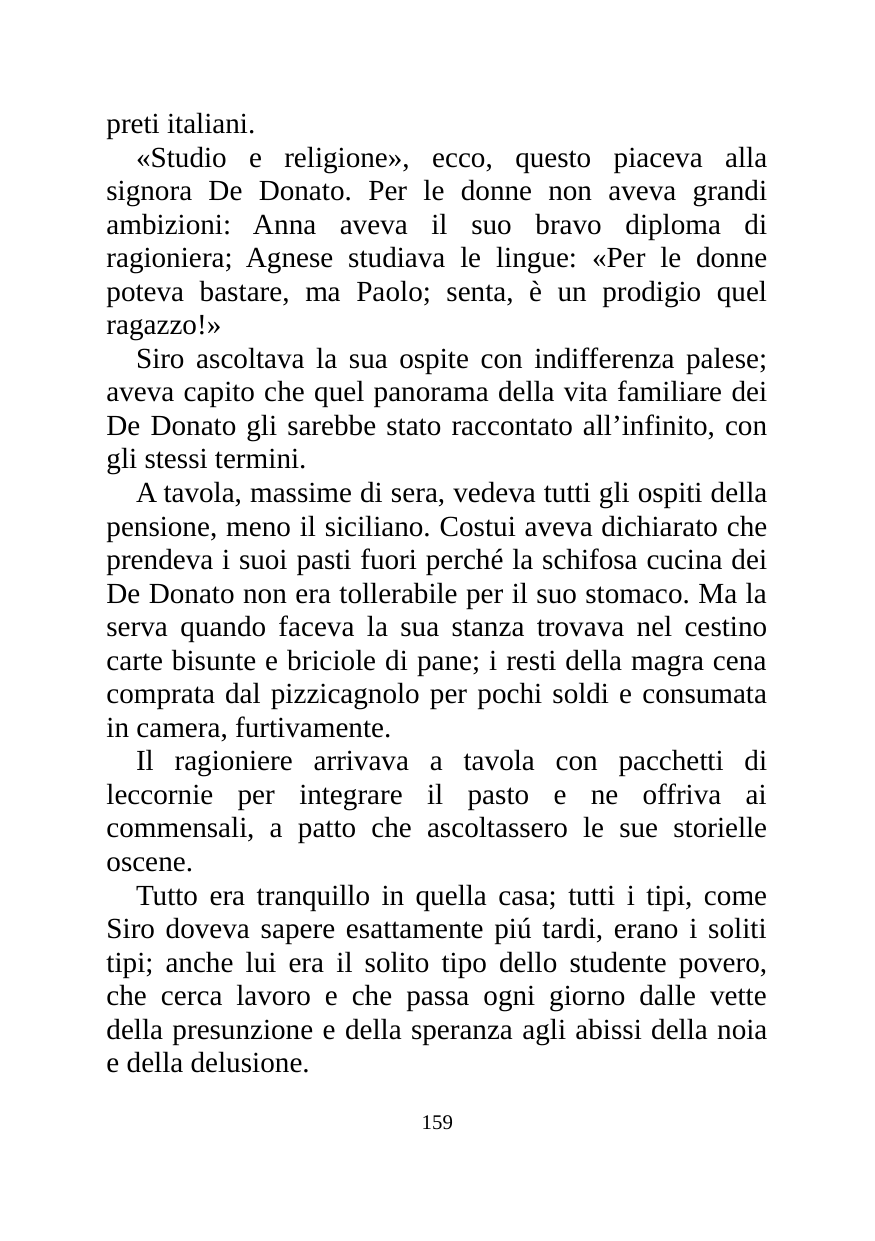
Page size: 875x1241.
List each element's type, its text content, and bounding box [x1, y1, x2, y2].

text Tutto era tranquillo in quella casa; tutti i tipi, come Siro doveva sapere esattamente piú tardi, erano i soliti tipi; anche lui era il solito tipo dello studente povero, che cerca lavoro e che passa ogni giorno dalle vette della presunzione e della speranza agli abissi della noia e della delusione. [106, 878, 768, 1079]
text A tavola, massime di sera, vedeva tutti gli ospiti della pensione, meno il siciliano. Costui aveva dichiarato che prendeva i suoi pasti fuori perché la schifosa cucina dei De Donato non era tollerabile per il suo stomaco. Ma la serva quando faceva la sua stanza trovava nel cestino carte bisunte e briciole di pane; i resti della magra cena comprata dal pizzicagnolo per pochi soldi e consumata in camera, furtivamente. [106, 475, 768, 743]
text Il ragioniere arrivava a tavola con pacchetti di leccornie per integrare il pasto e ne offriva ai commensali, a patto che ascoltassero le sue storielle oscene. [106, 743, 768, 878]
text preti italiani. [106, 106, 768, 140]
text «Studio e religione», ecco, questo piaceva alla signora De Donato. Per le donne non aveva grandi ambizioni: Anna aveva il suo bravo diploma di ragioniera; Agnese studiava le lingue: «Per le donne poteva bastare, ma Paolo; senta, è un prodigio quel ragazzo!» [106, 140, 768, 341]
text Siro ascoltava la sua ospite con indifferenza palese; aveva capito che quel panorama della vita familiare dei De Donato gli sarebbe stato raccontato all’infinito, con gli stessi termini. [106, 341, 768, 475]
